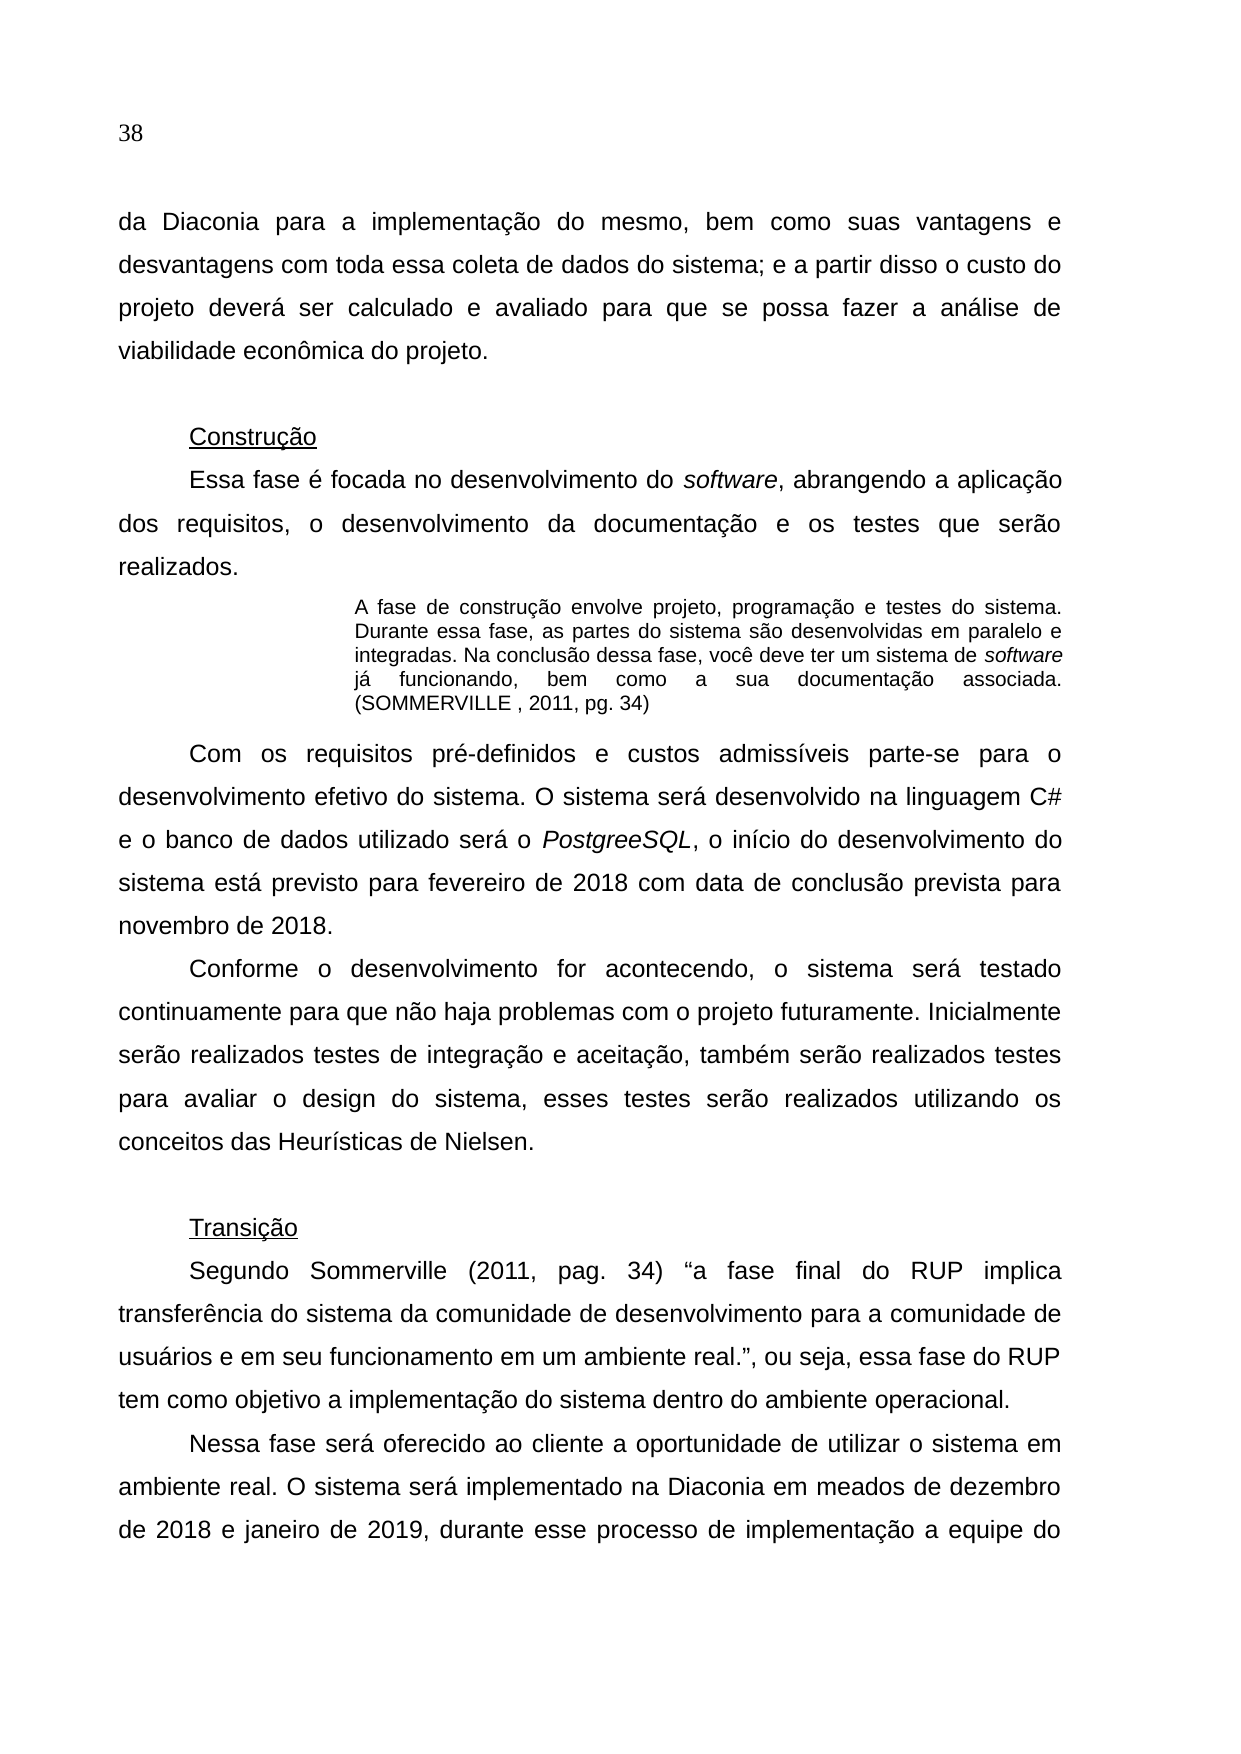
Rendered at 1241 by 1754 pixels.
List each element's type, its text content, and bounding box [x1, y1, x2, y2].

text da Diaconia para a implementação do mesmo, bem como suas vantagens e desvantagens com toda essa coleta de dados do sistema; e a partir disso o custo do projeto deverá ser calculado e avaliado para que se possa fazer a análise de viabilidade econômica do projeto. [118, 207, 1063, 365]
text Conforme o desenvolvimento for acontecendo, o sistema será testado continuamente para que não haja problemas com o projeto futuramente. Inicialmente serão realizados testes de integração e aceitação, também serão realizados testes para avaliar o design do sistema, esses testes serão realizados utilizando os conceitos das Heurísticas de Nielsen. [118, 954, 1063, 1155]
text Essa fase é focada no desenvolvimento do software, abrangendo a aplicação dos requisitos, o desenvolvimento da documentação e os testes que serão realizados. [118, 465, 1063, 580]
text Nessa fase será oferecido ao cliente a oportunidade de utilizar o sistema em ambiente real. O sistema será implementado na Diaconia em meados de dezembro de 2018 e janeiro de 2019, durante esse processo de implementação a equipe do [118, 1428, 1063, 1543]
text Transição [118, 1213, 1063, 1242]
text Segundo Sommerville (2011, pag. 34) “a fase final do RUP implica transferência do sistema da comunidade de desenvolvimento para a comunidade de usuários e em seu funcionamento em um ambiente real.”, ou seja, essa fase do RUP tem como objetivo a implementação do sistema dentro do ambiente operacional. [118, 1256, 1063, 1414]
text A fase de construção envolve projeto, programação e testes do sistema. Durante essa fase, as partes do sistema são desenvolvidas em paralelo e integradas. Na conclusão dessa fase, você deve ter um sistema de software já funcionando, bem como a sua documentação associada. (SOMMERVILLE , 2011, pg. 34) [354, 595, 1063, 714]
text Com os requisitos pré-definidos e custos admissíveis parte-se para o desenvolvimento efetivo do sistema. O sistema será desenvolvido na linguagem C# e o banco de dados utilizado será o PostgreeSQL, o início do desenvolvimento do sistema está previsto para fevereiro de 2018 com data de conclusão prevista para novembro de 2018. [118, 738, 1063, 940]
text Construção [118, 422, 1063, 451]
